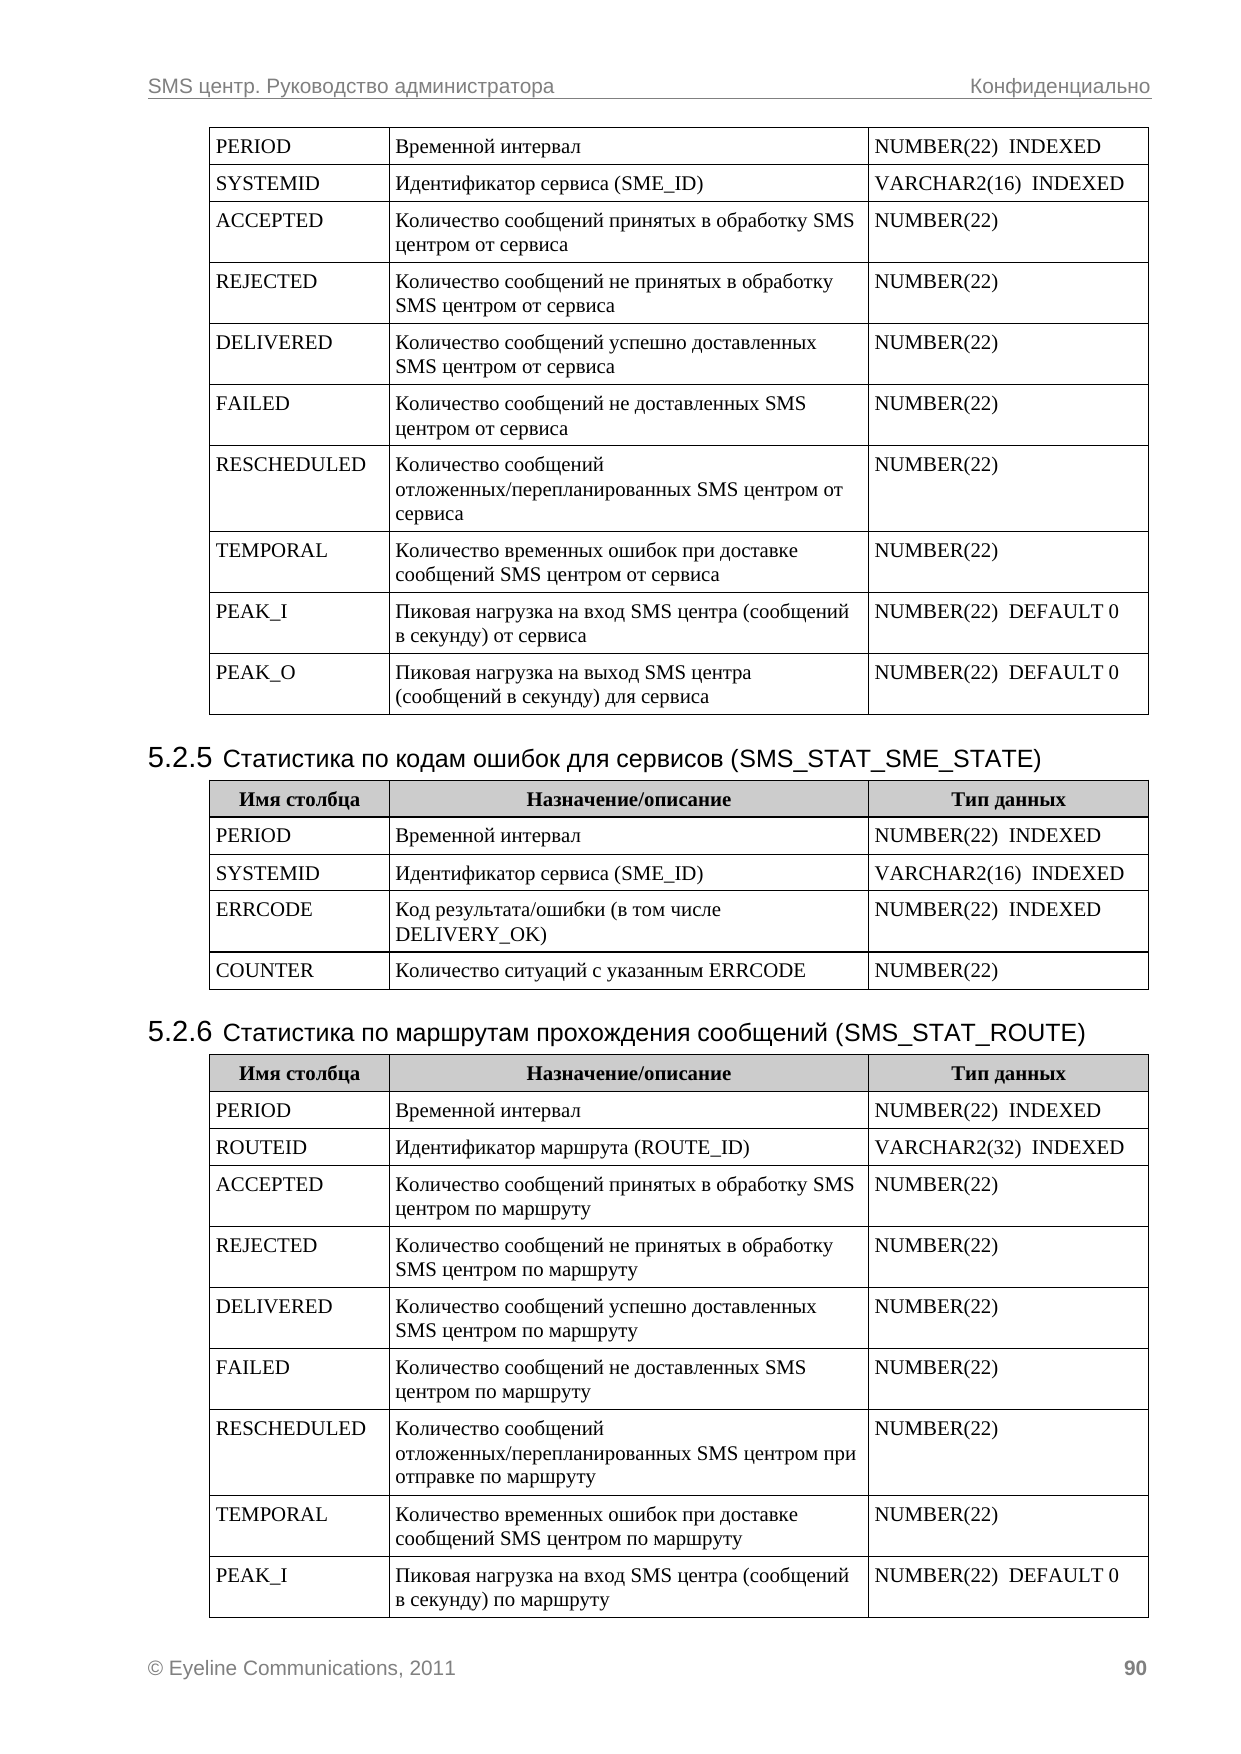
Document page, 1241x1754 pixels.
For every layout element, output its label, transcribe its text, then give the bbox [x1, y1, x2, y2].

table_cell VARCHAR2(16) INDEXED [869, 855, 1148, 890]
table_cell VARCHAR2(16) INDEXED [869, 165, 1148, 201]
table_cell NUMBER(22) [869, 1288, 1148, 1348]
table_cell ERRCODE [210, 891, 389, 951]
table_cell DELIVERED [210, 324, 389, 384]
table_cell Временной интервал [390, 128, 868, 164]
table_cell RESCHEDULED [210, 446, 389, 531]
table_cell Количество сообщений принятых в обработку SMS центром от сервиса [390, 202, 868, 262]
table_cell Количество временных ошибок при доставке сообщений SMS центром по маршруту [390, 1496, 868, 1556]
table_cell ROUTEID [210, 1129, 389, 1165]
table_cell NUMBER(22) [869, 532, 1148, 592]
table_cell Количество сообщений отложенных/перепланированных SMS центром от сервиса [390, 446, 868, 531]
table_cell Идентификатор сервиса (SME_ID) [390, 855, 868, 890]
table_cell Количество временных ошибок при доставке сообщений SMS центром от сервиса [390, 532, 868, 592]
table_cell NUMBER(22) [869, 1496, 1148, 1556]
table_cell DELIVERED [210, 1288, 389, 1348]
table_cell VARCHAR2(32) INDEXED [869, 1129, 1148, 1165]
table_cell Пиковая нагрузка на вход SMS центра (сообщений в секунду) по маршруту [390, 1557, 868, 1617]
table_cell NUMBER(22) [869, 385, 1148, 445]
table_cell RESCHEDULED [210, 1410, 389, 1494]
table_cell REJECTED [210, 1227, 389, 1287]
table_cell SYSTEMID [210, 855, 389, 890]
table_cell Временной интервал [390, 818, 868, 853]
table_cell ACCEPTED [210, 202, 389, 262]
table_cell NUMBER(22) INDEXED [869, 891, 1148, 951]
table_cell NUMBER(22) DEFAULT 0 [869, 654, 1148, 714]
table_cell Количество ситуаций с указанным ERRCODE [390, 953, 868, 988]
table_cell Количество сообщений не доставленных SMS центром от сервиса [390, 385, 868, 445]
table_cell NUMBER(22) [869, 202, 1148, 262]
table_cell REJECTED [210, 263, 389, 323]
table_cell PEAK_I [210, 593, 389, 653]
table_cell PEAK_I [210, 1557, 389, 1617]
table_cell Идентификатор маршрута (ROUTE_ID) [390, 1129, 868, 1165]
subtitle Статистика по маршрутам прохождения сообщений (SMS_STAT_ROUTE) [148, 1014, 1152, 1048]
table_header Имя столбца [210, 781, 389, 816]
table_cell NUMBER(22) DEFAULT 0 [869, 1557, 1148, 1617]
table_cell SYSTEMID [210, 165, 389, 201]
table_header Назначение/описание [390, 1055, 868, 1091]
table_cell TEMPORAL [210, 1496, 389, 1556]
table_cell Временной интервал [390, 1092, 868, 1128]
table_cell Код результата/ошибки (в том числе DELIVERY_OK) [390, 891, 868, 951]
table_cell PERIOD [210, 128, 389, 164]
table_cell NUMBER(22) INDEXED [869, 1092, 1148, 1128]
table_cell Идентификатор сервиса (SME_ID) [390, 165, 868, 201]
table_cell PERIOD [210, 818, 389, 853]
table_cell ACCEPTED [210, 1166, 389, 1226]
subtitle Статистика по кодам ошибок для сервисов (SMS_STAT_SME_STATE) [148, 740, 1152, 773]
table_header Назначение/описание [390, 781, 868, 816]
table_cell FAILED [210, 1349, 389, 1409]
table_cell Пиковая нагрузка на выход SMS центра (сообщений в секунду) для сервиса [390, 654, 868, 714]
table_cell Количество сообщений принятых в обработку SMS центром по маршруту [390, 1166, 868, 1226]
table_header Имя столбца [210, 1055, 389, 1091]
table_cell Количество сообщений не принятых в обработку SMS центром от сервиса [390, 263, 868, 323]
table_cell Пиковая нагрузка на вход SMS центра (сообщений в секунду) от сервиса [390, 593, 868, 653]
table_cell Количество сообщений отложенных/перепланированных SMS центром при отправке по маршруту [390, 1410, 868, 1494]
table_cell NUMBER(22) [869, 263, 1148, 323]
table_cell NUMBER(22) DEFAULT 0 [869, 593, 1148, 653]
table_cell NUMBER(22) INDEXED [869, 128, 1148, 164]
table_cell NUMBER(22) [869, 1349, 1148, 1409]
table_header Тип данных [869, 781, 1148, 816]
table_cell Количество сообщений успешно доставленных SMS центром от сервиса [390, 324, 868, 384]
table_cell NUMBER(22) INDEXED [869, 818, 1148, 853]
table_cell FAILED [210, 385, 389, 445]
table_cell Количество сообщений не доставленных SMS центром по маршруту [390, 1349, 868, 1409]
table_cell COUNTER [210, 953, 389, 988]
table_cell NUMBER(22) [869, 1227, 1148, 1287]
table_cell Количество сообщений не принятых в обработку SMS центром по маршруту [390, 1227, 868, 1287]
table_cell TEMPORAL [210, 532, 389, 592]
table_cell Количество сообщений успешно доставленных SMS центром по маршруту [390, 1288, 868, 1348]
table_cell NUMBER(22) [869, 1410, 1148, 1494]
table_cell NUMBER(22) [869, 953, 1148, 988]
table_cell PERIOD [210, 1092, 389, 1128]
table_cell NUMBER(22) [869, 446, 1148, 531]
table_cell NUMBER(22) [869, 324, 1148, 384]
table_cell PEAK_O [210, 654, 389, 714]
table_header Тип данных [869, 1055, 1148, 1091]
table_cell NUMBER(22) [869, 1166, 1148, 1226]
